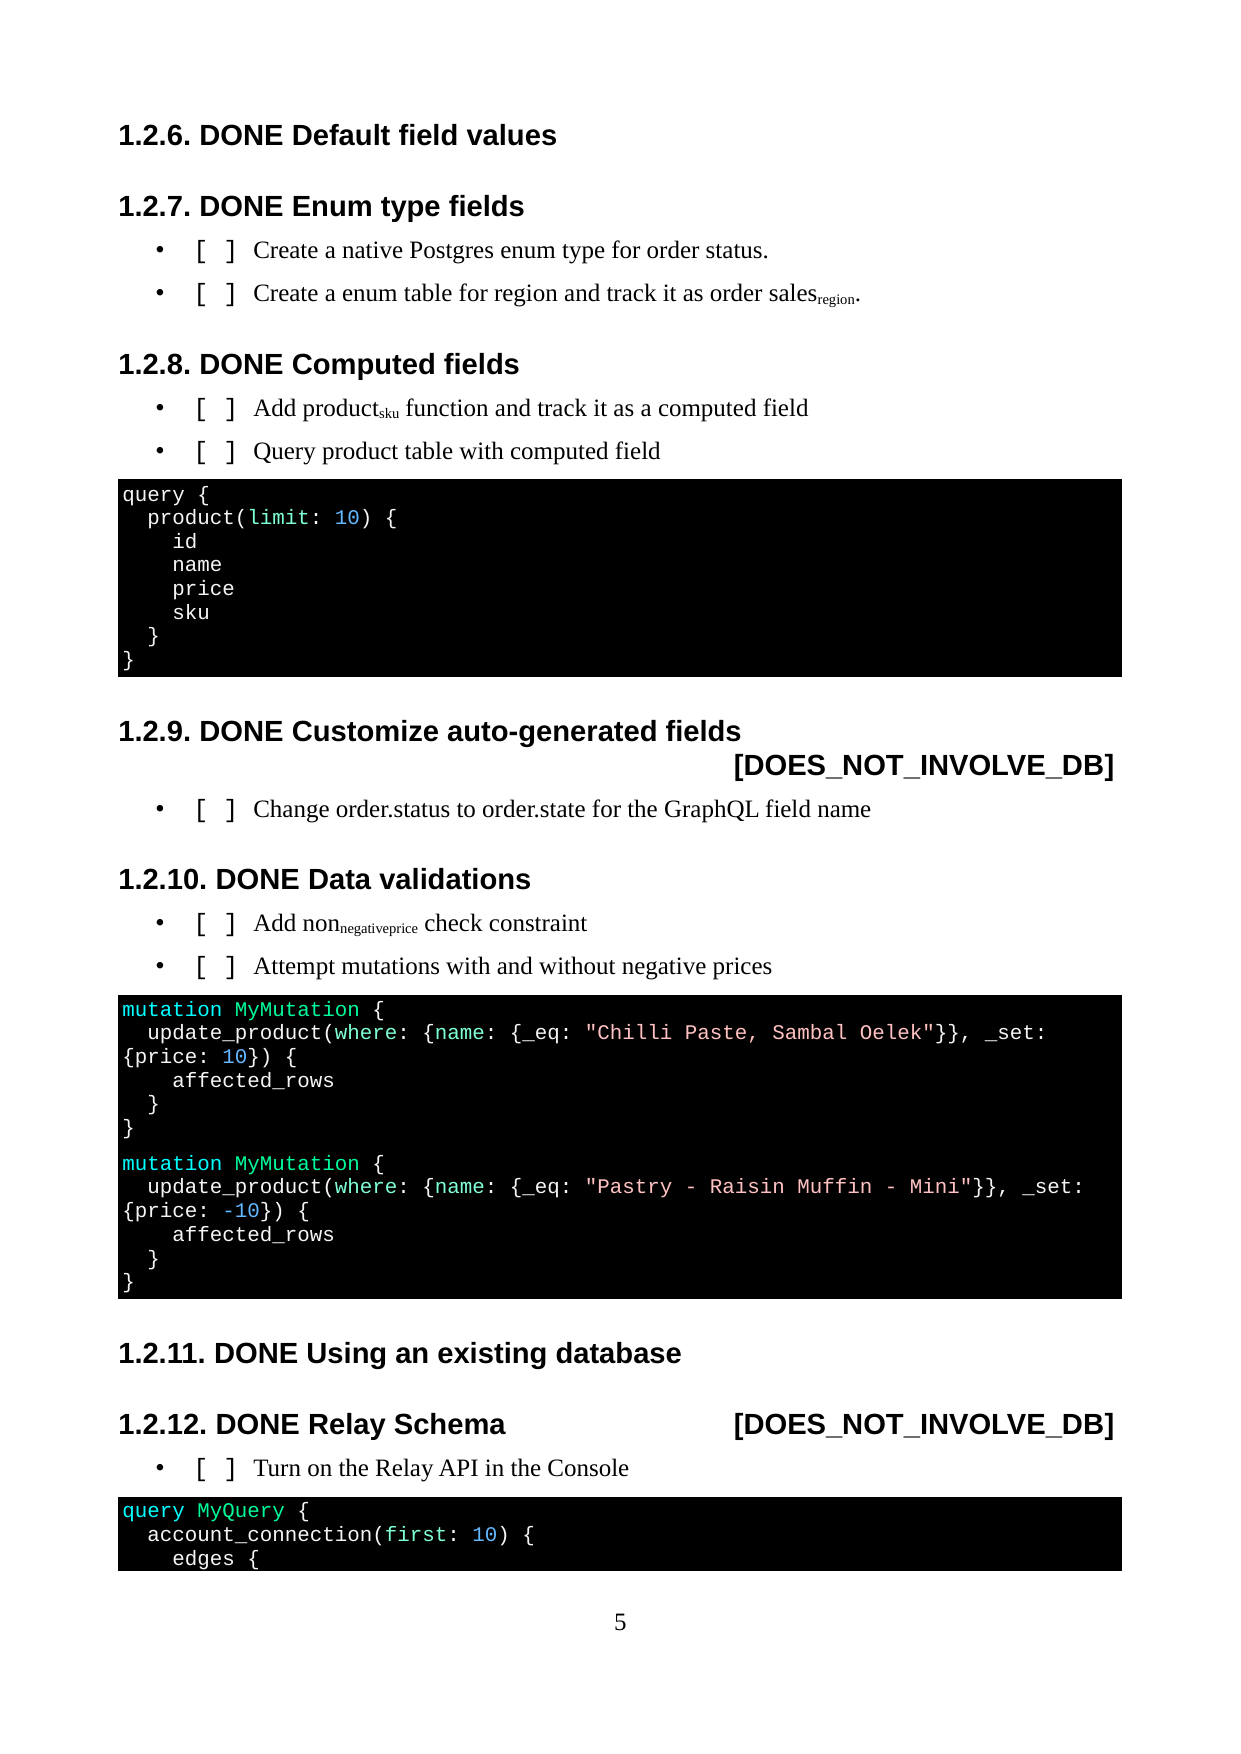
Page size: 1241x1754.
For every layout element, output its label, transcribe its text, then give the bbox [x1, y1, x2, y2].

subtitle DONE Enum type fields [118, 189, 1122, 223]
subtitle DONE Data validations [118, 862, 1122, 896]
list [ ] Create a enum table for region and track it as order salesregion. [156, 278, 1122, 309]
text edges { [119, 1544, 1121, 1570]
list [ ] Change order.status to order.state for the GraphQL field name [156, 794, 1122, 824]
text query MyQuery { [119, 1498, 1121, 1520]
text affected_rows [119, 1220, 1121, 1243]
text } [119, 1089, 1121, 1113]
text } [119, 1267, 1121, 1298]
subtitle DONE Default field values [118, 118, 1122, 152]
list [ ] Turn on the Relay API in the Console [156, 1453, 1122, 1484]
text } [119, 1113, 1121, 1141]
subtitle DONE Computed fields [118, 347, 1122, 380]
text } [119, 1243, 1121, 1267]
text price [119, 574, 1121, 598]
text name [119, 551, 1121, 574]
text } [119, 645, 1121, 676]
text sku [119, 598, 1121, 621]
subtitle DONE Using an existing database [118, 1336, 1122, 1370]
list [ ] Query product table with computed field [156, 436, 1122, 467]
text product(limit: 10) { [119, 503, 1121, 527]
list [ ] Add productsku function and track it as a computed field [156, 393, 1122, 424]
text update_product(where: {name: {_eq: "Pastry - Raisin Muffin - Mini"}}, _set: {price: -10}) { [119, 1173, 1121, 1220]
text mutation MyMutation { [119, 1149, 1121, 1173]
list [ ] Attempt mutations with and without negative prices [156, 951, 1122, 982]
text } [119, 621, 1121, 645]
text update_product(where: {name: {_eq: "Chilli Paste, Sambal Oelek"}}, _set: {price: 10}) { [119, 1018, 1121, 1066]
subtitle DONE Relay Schema [DOES_NOT_INVOLVE_DB] [118, 1407, 1122, 1441]
text affected_rows [119, 1066, 1121, 1089]
text id [119, 527, 1121, 551]
list [ ] Add nonnegativeprice check constraint [156, 908, 1122, 939]
text account_connection(first: 10) { [119, 1520, 1121, 1544]
list [ ] Create a native Postgres enum type for order status. [156, 235, 1122, 266]
subtitle DONE Customize auto-generated fields [DOES_NOT_INVOLVE_DB] [118, 714, 1122, 781]
text mutation MyMutation { [119, 996, 1121, 1018]
text query { [119, 481, 1121, 503]
